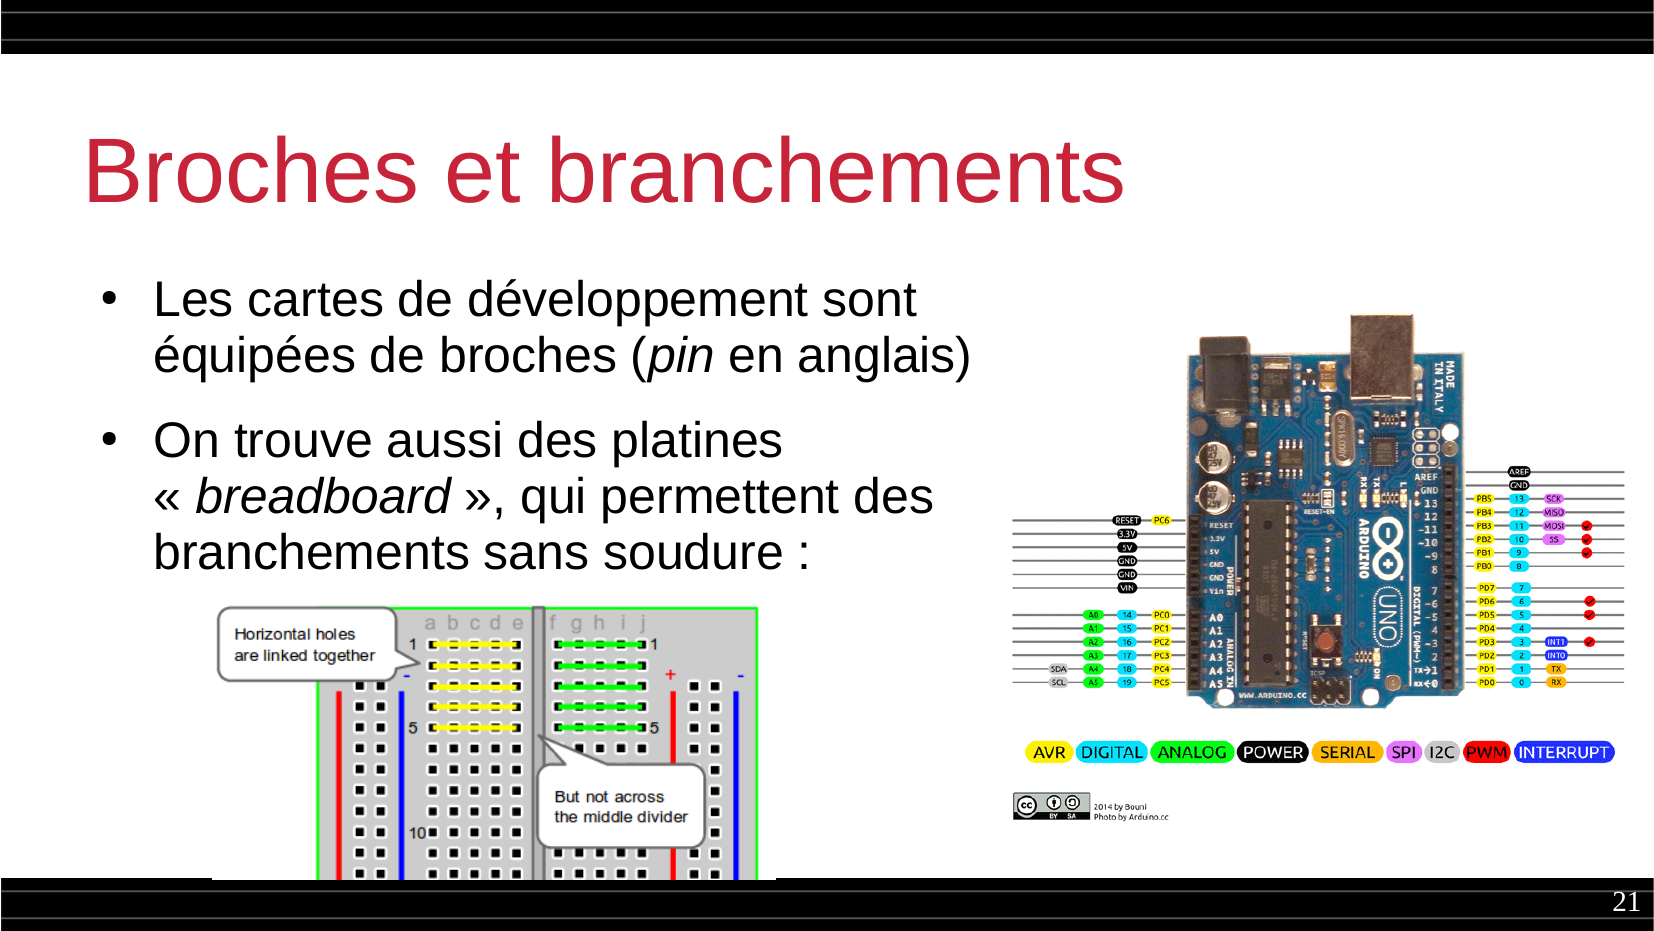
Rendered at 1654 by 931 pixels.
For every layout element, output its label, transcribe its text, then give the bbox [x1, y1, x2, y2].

picture [1, 0, 1654, 54]
picture [1, 601, 1654, 931]
picture [1010, 307, 1625, 827]
title Broches et branchements [82, 92, 1571, 249]
list Les cartes de développement sont équipées de broches (pin en anglais) On trouve aussi des platines « breadboard », qui permettent des branchements sans soudure : [82, 271, 1063, 758]
